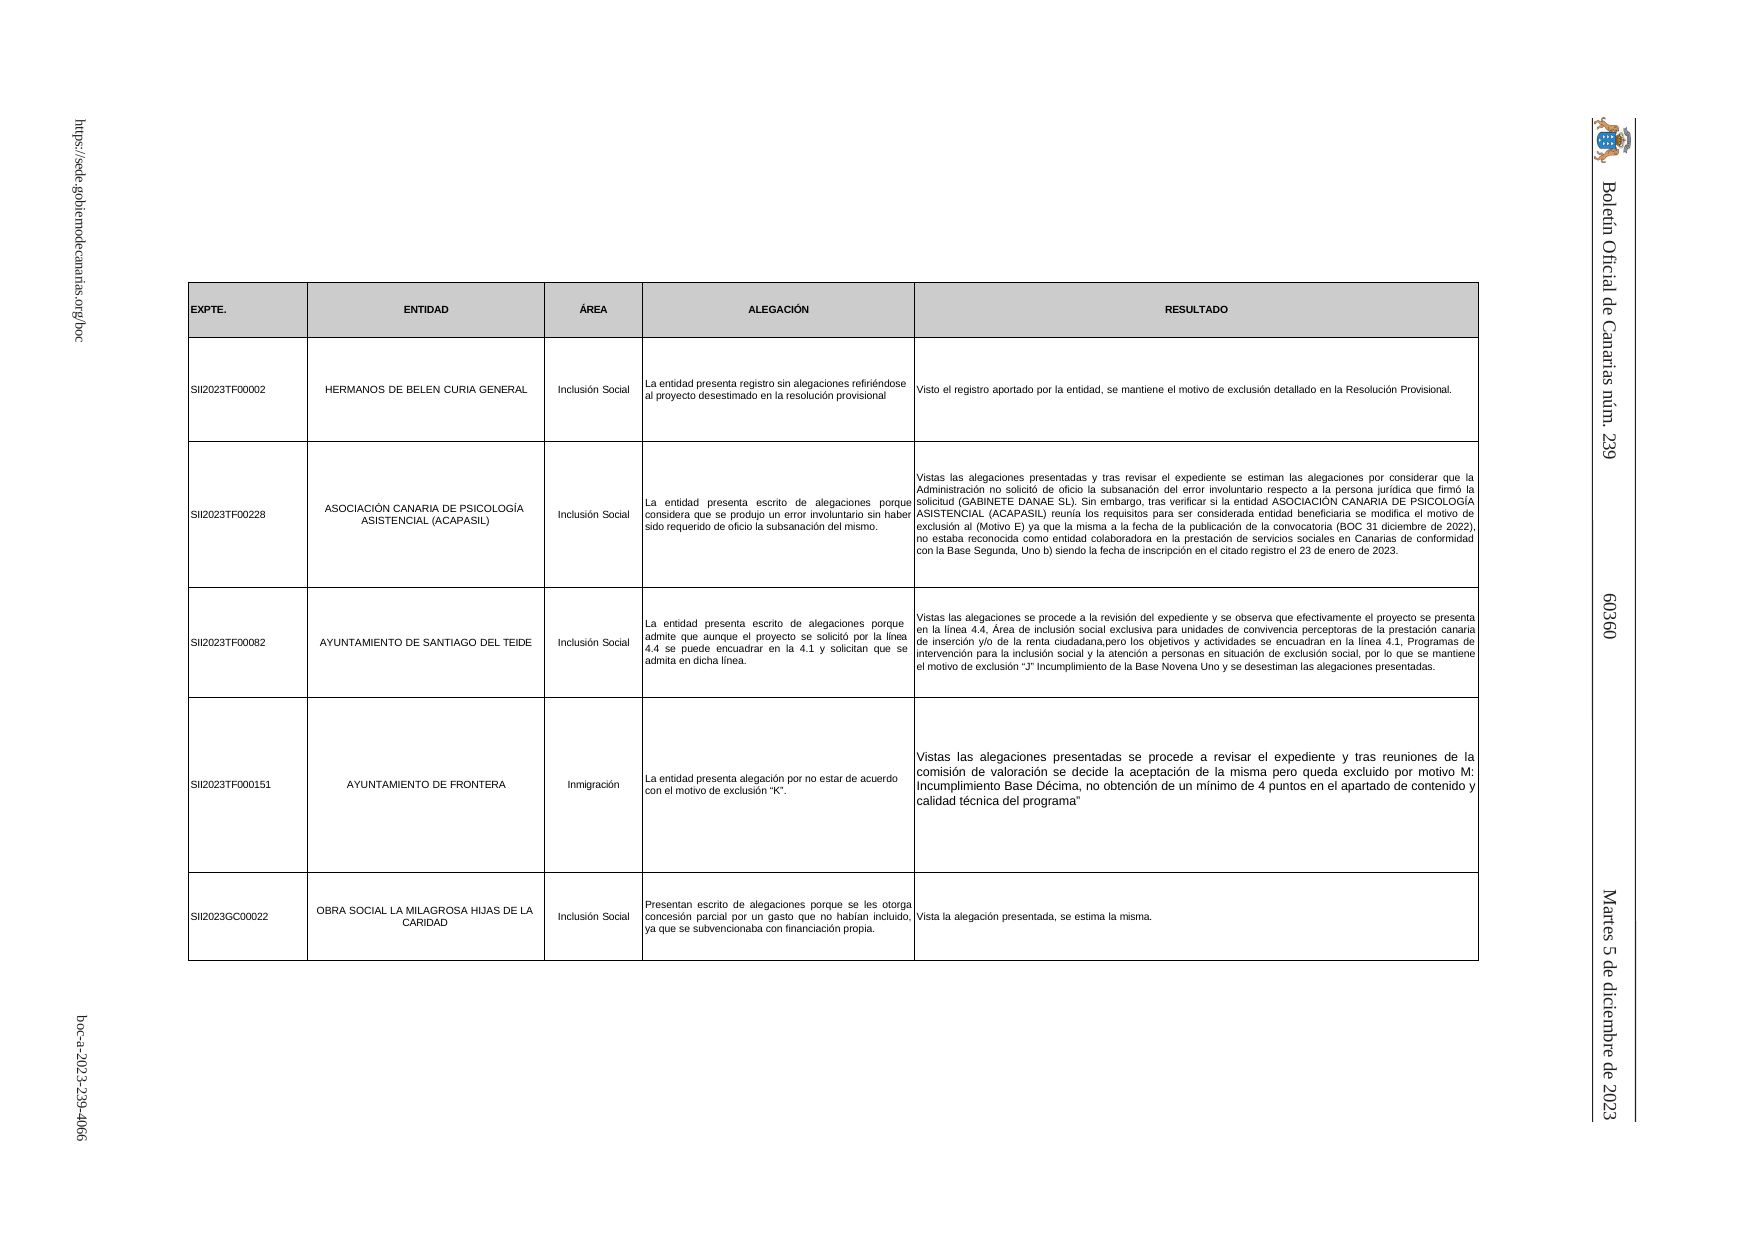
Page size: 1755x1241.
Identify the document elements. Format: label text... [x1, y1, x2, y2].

table_cell Inclusión Social [545, 873, 642, 960]
table_cell SII2023TF00082 [189, 588, 307, 696]
table_header EXPTE. [189, 283, 307, 337]
table_cell Vistas las alegaciones se procede a la revisión del expediente y se observa que efectivamente el proyecto se presenta en la línea 4.4, Área de inclusión social exclusiva para unidades de convivencia perceptoras de la prestación canaria de inserción y/o de la renta ciudadana,pero los objetivos y actividades se encuadran en la línea 4.1, Programas de intervención para la inclusión social y la atención a personas en situación de exclusión social, por lo que se mantiene el motivo de exclusión “J” Incumplimiento de la Base Novena Uno y se desestiman las alegaciones presentadas. [915, 588, 1478, 696]
table_cell La entidad presenta escrito de alegaciones porque considera que se produjo un error involuntario sin haber sido requerido de oficio la subsanación del mismo. [643, 442, 914, 587]
table_cell La entidad presenta registro sin alegaciones refiriéndose al proyecto desestimado en la resolución provisional [643, 338, 914, 441]
table_cell La entidad presenta escrito de alegaciones porque admite que aunque el proyecto se solicitó por la línea 4.4 se puede encuadrar en la 4.1 y solicitan que se admita en dicha línea. [643, 588, 914, 696]
text https://sede.gobiernodecanarias.org/boc [72, 119, 89, 352]
table_cell SII2023TF00002 [189, 338, 307, 441]
table_header ALEGACIÓN [643, 283, 914, 337]
table_cell Presentan escrito de alegaciones porque se les otorga concesión parcial por un gasto que no habían incluido, ya que se subvencionaba con financiación propia. [643, 873, 914, 960]
table_cell AYUNTAMIENTO DE FRONTERA [308, 698, 544, 872]
table_cell OBRA SOCIAL LA MILAGROSA HIJAS DE LA CARIDAD [308, 873, 544, 960]
table_cell Inclusión Social [545, 442, 642, 587]
table_cell SII2023TF000151 [189, 698, 307, 872]
table_cell Inclusión Social [545, 588, 642, 696]
table_cell Inmigración [545, 698, 642, 872]
table_cell AYUNTAMIENTO DE SANTIAGO DEL TEIDE [308, 588, 544, 696]
table_header ENTIDAD [308, 283, 544, 337]
table_cell La entidad presenta alegación por no estar de acuerdo con el motivo de exclusión “K”. [643, 698, 914, 872]
text Boletín Oficial de Canarias núm. 239 [1599, 181, 1621, 462]
table_cell SII2023TF00228 [189, 442, 307, 587]
text boc-a-2023-239-4066 [74, 1016, 91, 1145]
table_cell Visto el registro aportado por la entidad, se mantiene el motivo de exclusión detallado en la Resolución Provisional. [915, 338, 1478, 441]
table_cell Vistas las alegaciones presentadas se procede a revisar el expediente y tras reuniones de la comisión de valoración se decide la aceptación de la misma pero queda excluido por motivo M: Incumplimiento Base Décima, no obtención de un mínimo de 4 puntos en el apartado de contenido y calidad técnica del programa” [915, 698, 1478, 872]
table_cell Vista la alegación presentada, se estima la misma. [915, 873, 1478, 960]
text 60360 [1600, 593, 1621, 642]
table_cell ASOCIACIÓN CANARIA DE PSICOLOGÍA ASISTENCIAL (ACAPASIL) [308, 442, 544, 587]
table_cell HERMANOS DE BELEN CURIA GENERAL [308, 338, 544, 441]
table_cell SII2023GC00022 [189, 873, 307, 960]
table_header RESULTADO [915, 283, 1478, 337]
table_header ÁREA [545, 283, 642, 337]
table_cell Vistas las alegaciones presentadas y tras revisar el expediente se estiman las alegaciones por considerar que la Administración no solicitó de oficio la subsanación del error involuntario respecto a la persona jurídica que firmó la solicitud (GABINETE DANAE SL). Sin embargo, tras verificar si la entidad ASOCIACIÓN CANARIA DE PSICOLOGÍA ASISTENCIAL (ACAPASIL) reunía los requisitos para ser considerada entidad beneficiaria se modifica el motivo de exclusión al (Motivo E) ya que la misma a la fecha de la publicación de la convocatoria (BOC 31 diciembre de 2022), no estaba reconocida como entidad colaboradora en la prestación de servicios sociales en Canarias de conformidad con la Base Segunda, Uno b) siendo la fecha de inscripción en el citado registro el 23 de enero de 2023. [915, 442, 1478, 587]
text Martes 5 de diciembre de 2023 [1600, 889, 1621, 1124]
table_cell Inclusión Social [545, 338, 642, 441]
